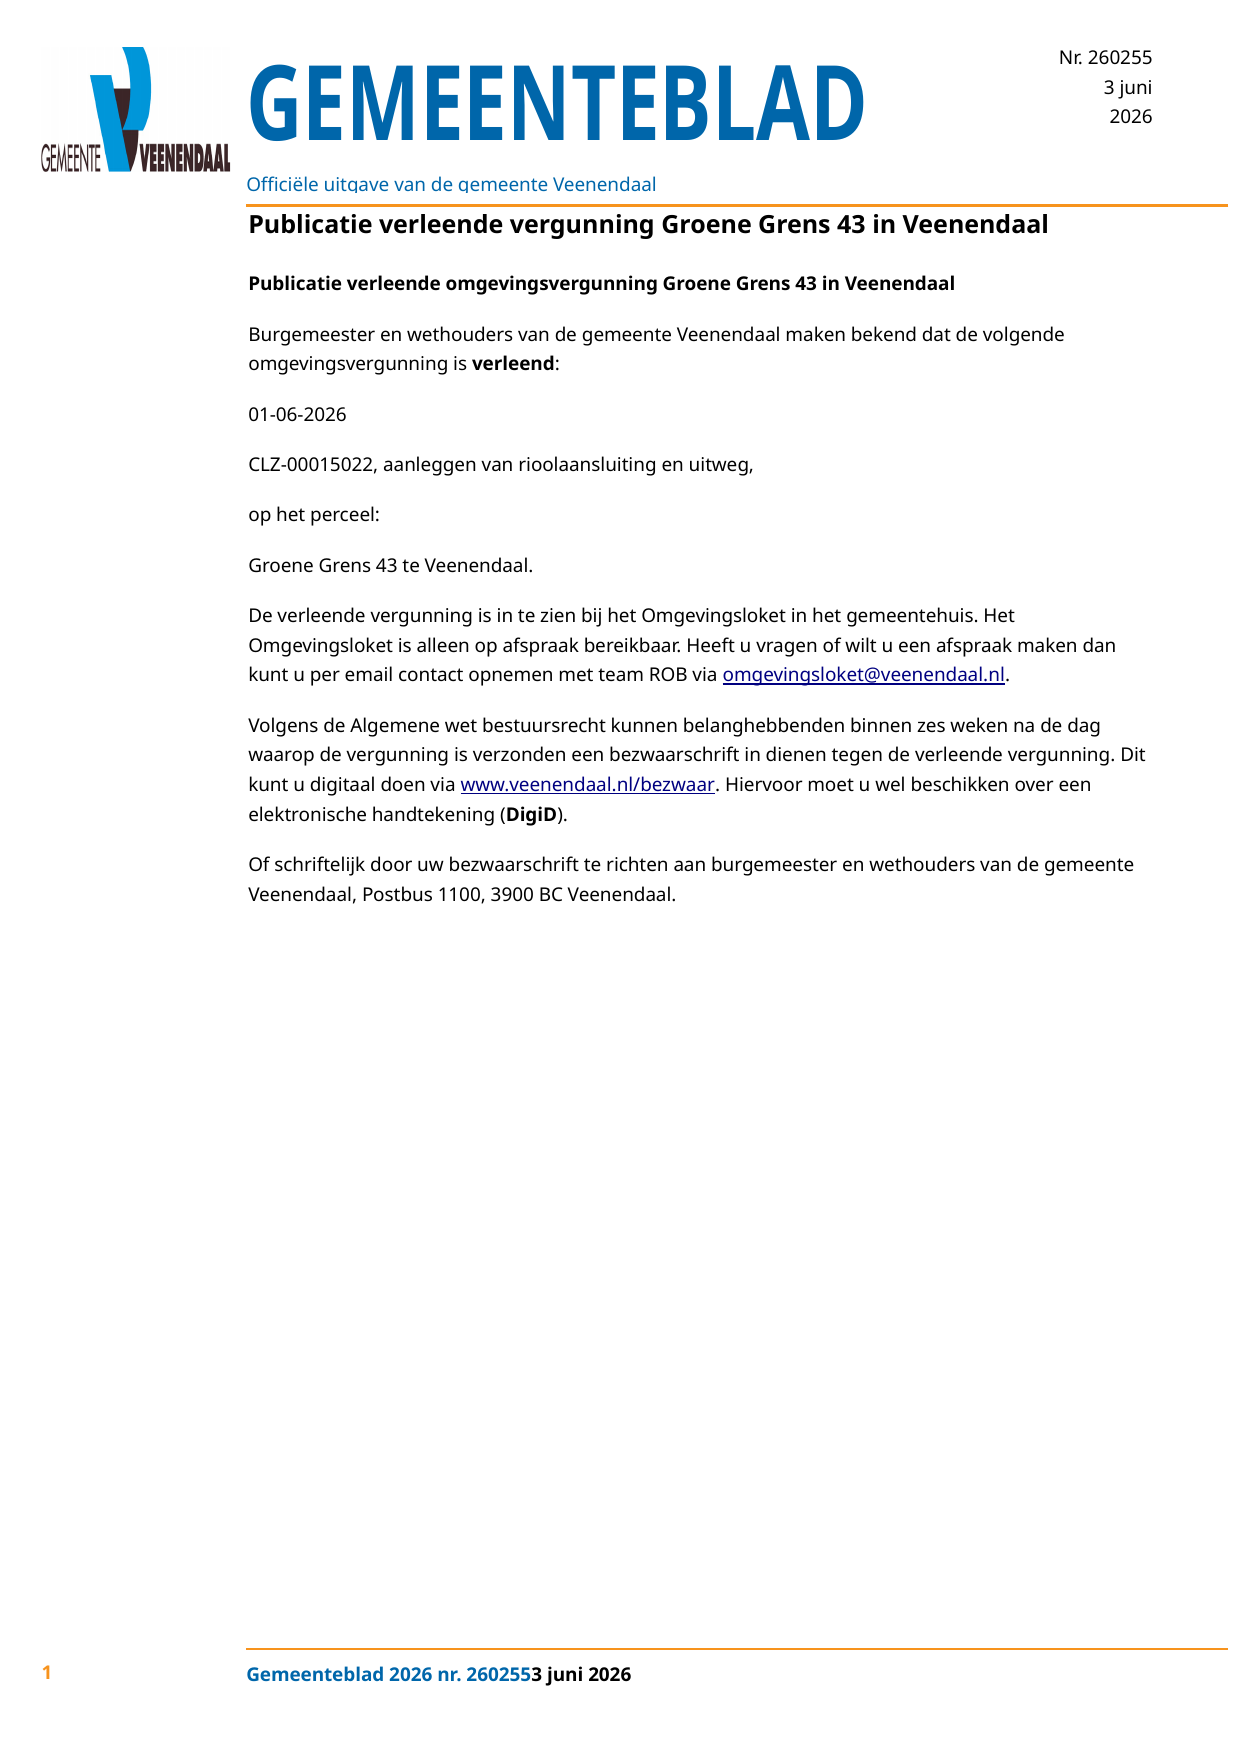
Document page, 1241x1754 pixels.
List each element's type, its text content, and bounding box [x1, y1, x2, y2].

text Burgemeester en wethouders van de gemeente Veenendaal maken bekend dat de volgende omgevingsvergunning is verleend: [248, 321, 1152, 376]
text Groene Grens 43 te Veenendaal. [248, 552, 1152, 578]
text Volgens de Algemene wet bestuursrecht kunnen belanghebbenden binnen zes weken na de dag waarop de vergunning is verzonden een bezwaarschrift in dienen tegen de verleende vergunning. Dit kunt u digitaal doen via www.veenendaal.nl/bezwaar. Hiervoor moet u wel beschikken over een elektronische handtekening (DigiD). [248, 712, 1152, 826]
text De verleende vergunning is in te zien bij het Omgevingsloket in het gemeentehuis. Het Omgevingsloket is alleen op afspraak bereikbaar. Heeft u vragen of wilt u een afspraak maken dan kunt u per email contact opnemen met team ROB via omgevingsloket@veenendaal.nl. [248, 602, 1152, 687]
text 01-06-2026 [248, 401, 1152, 426]
picture [41, 47, 130, 172]
text CLZ-00015022, aanleggen van rioolaansluiting en uitweg, [248, 451, 1152, 477]
picture [123, 47, 231, 172]
text Of schriftelijk door uw bezwaarschrift te richten aan burgemeester en wethouders van de gemeente Veenendaal, Postbus 1100, 3900 BC Veenendaal. [248, 851, 1152, 906]
text op het perceel: [248, 502, 1152, 527]
text Publicatie verleende vergunning Groene Grens 43 in Veenendaal [248, 207, 1152, 241]
text Publicatie verleende omgevingsvergunning Groene Grens 43 in Veenendaal [248, 270, 1152, 296]
